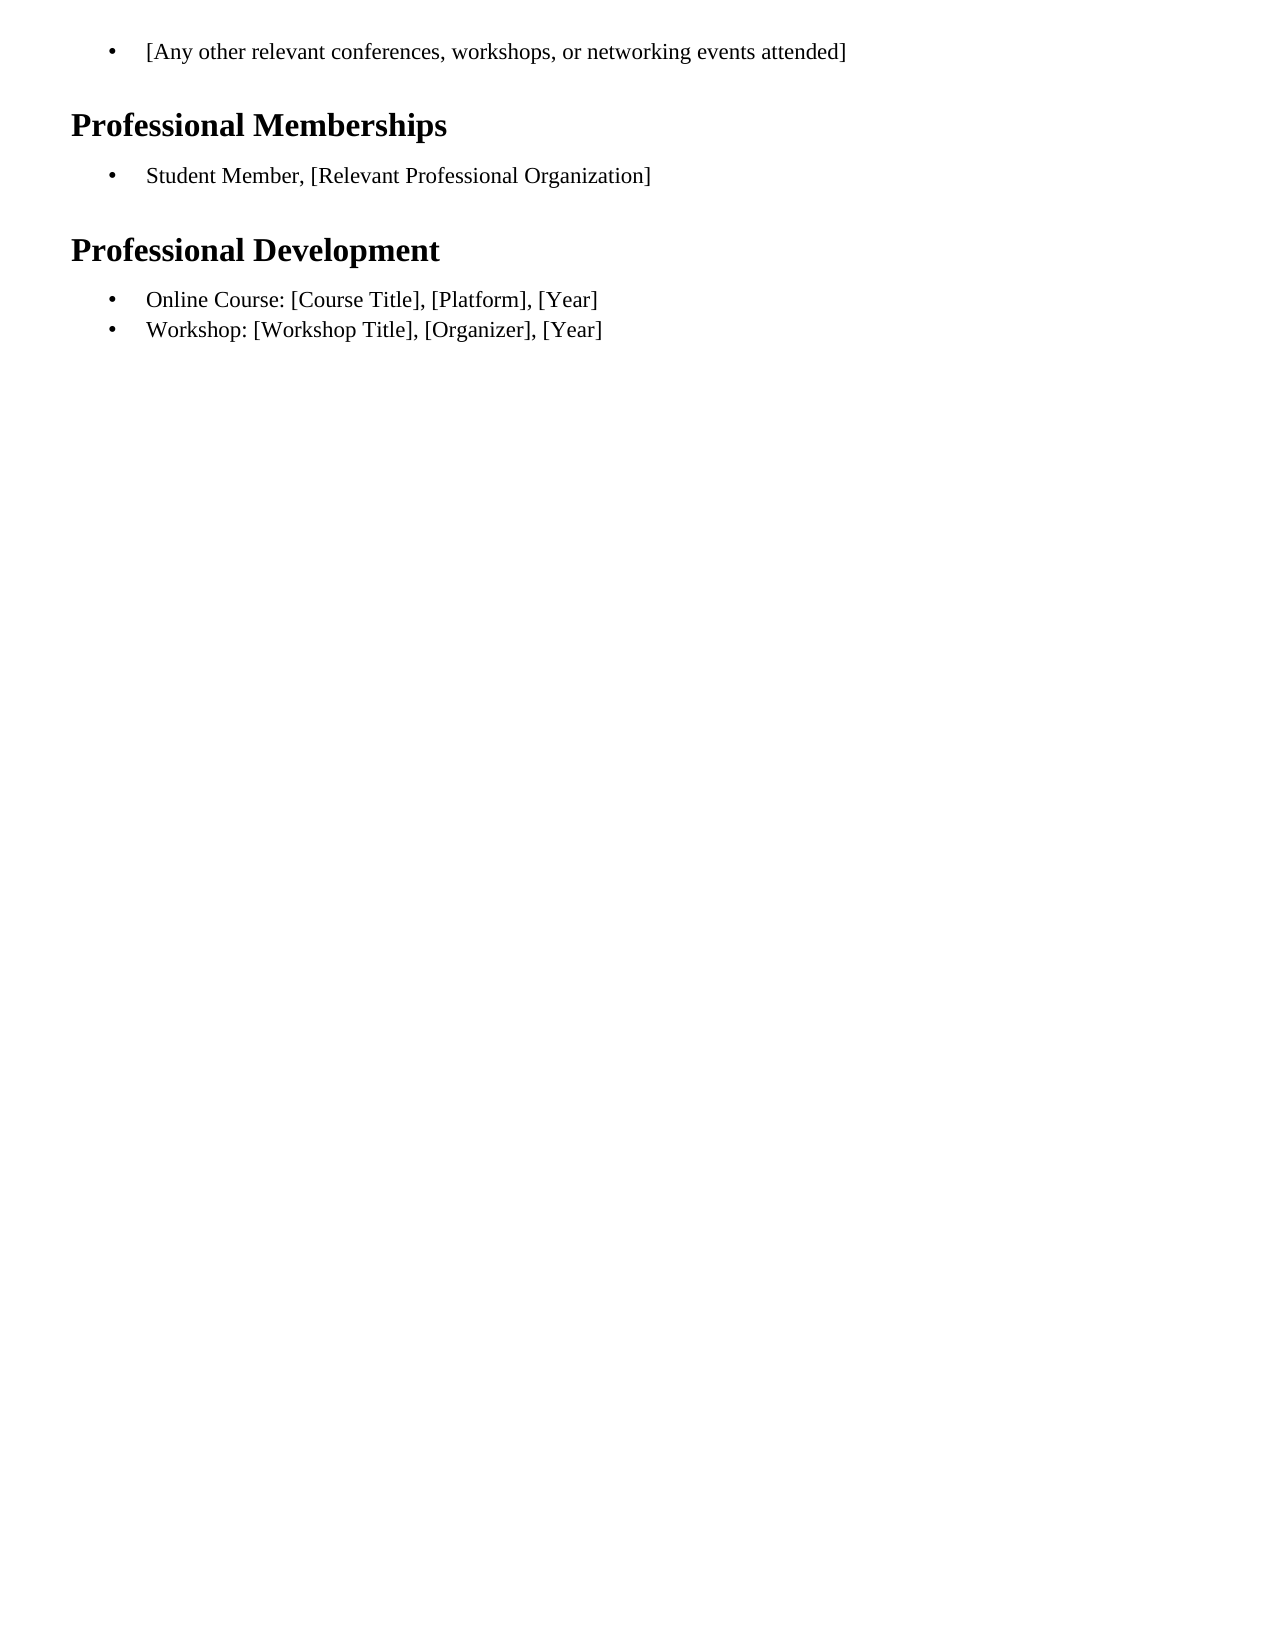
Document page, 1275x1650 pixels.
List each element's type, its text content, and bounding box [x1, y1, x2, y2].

list Workshop: [Workshop Title], [Organizer], [Year] [108, 317, 1204, 343]
subtitle Professional Development [71, 230, 1204, 268]
list Student Member, [Relevant Professional Organization] [108, 162, 1204, 188]
list Online Course: [Course Title], [Platform], [Year] [108, 286, 1204, 313]
subtitle Professional Memberships [71, 106, 1204, 144]
list [Any other relevant conferences, workshops, or networking events attended] [108, 38, 1204, 64]
